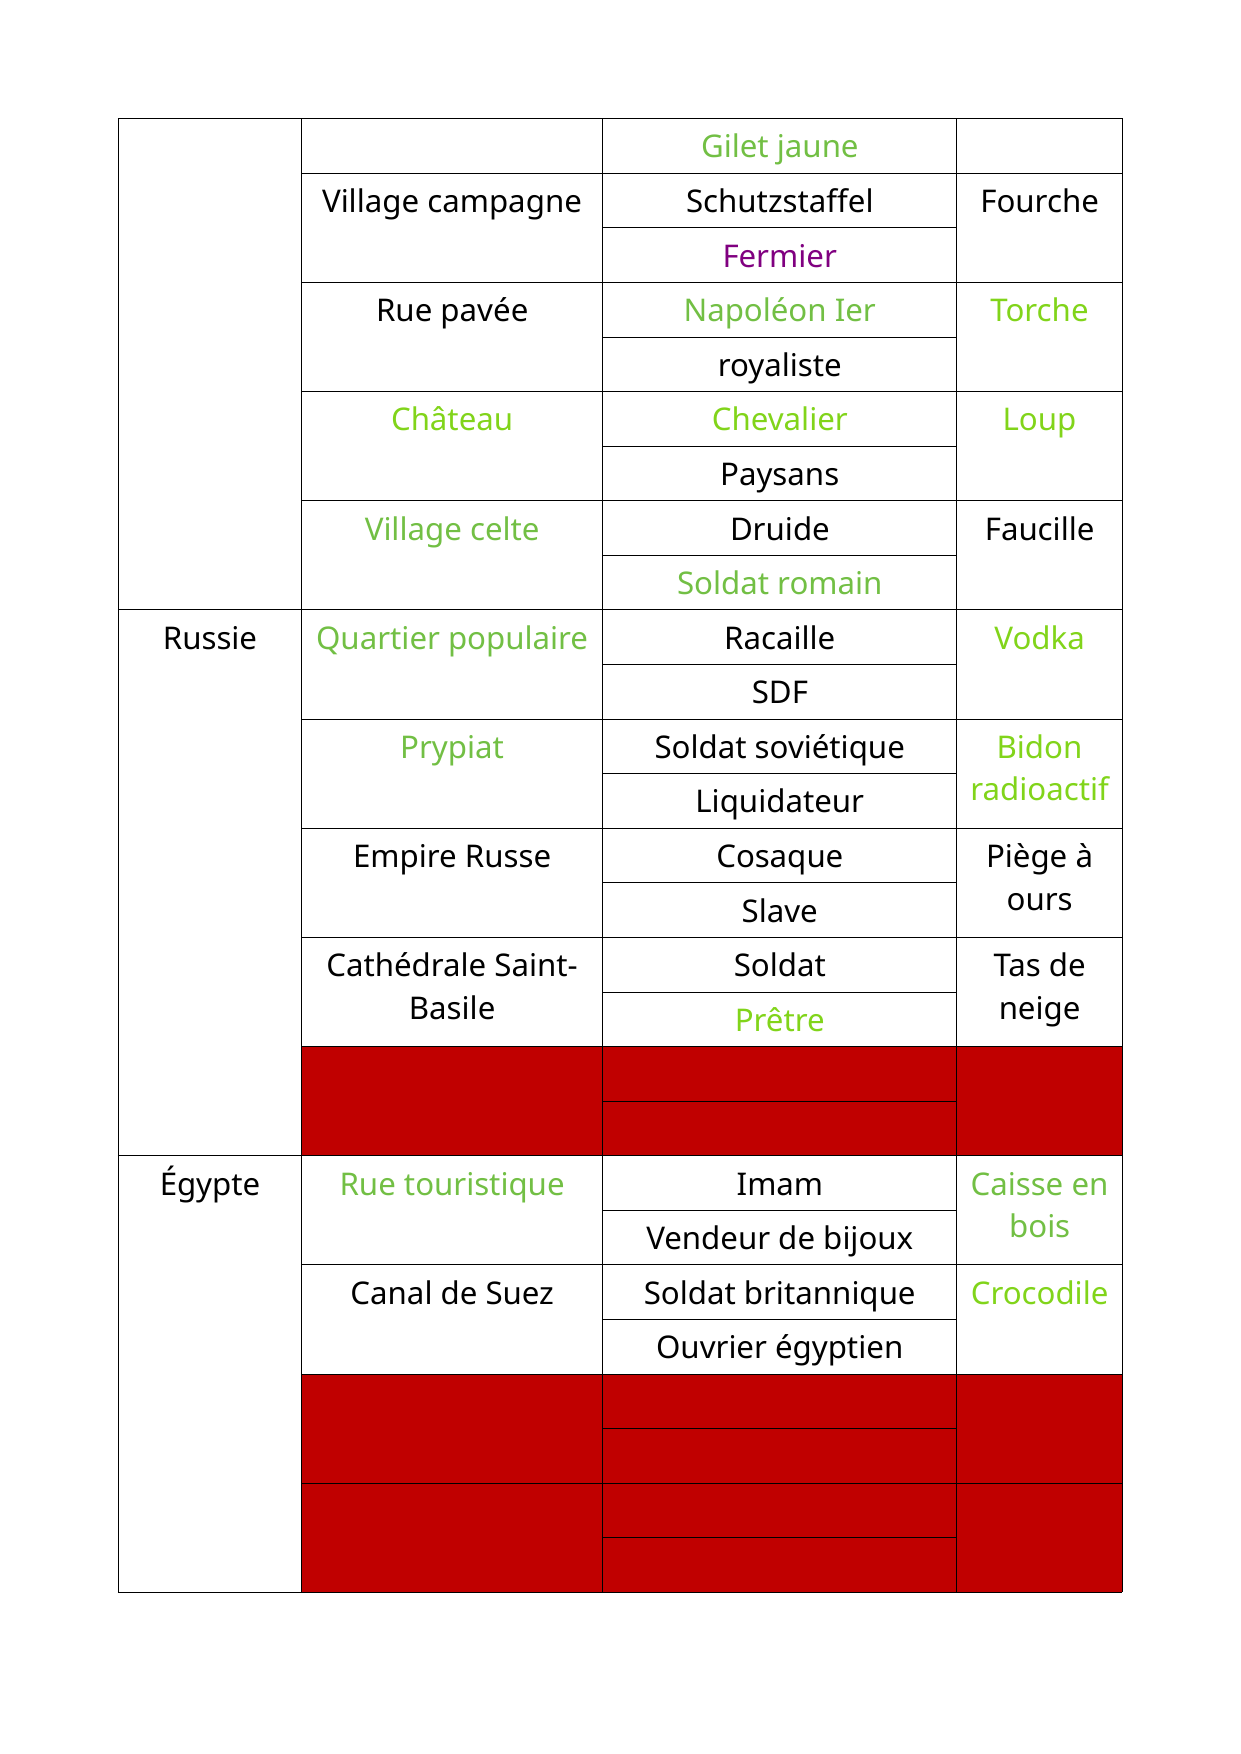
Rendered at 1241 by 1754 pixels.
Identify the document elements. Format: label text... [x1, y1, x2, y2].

table_cell Cosaque [603, 829, 956, 882]
table_cell Village celte [302, 501, 602, 609]
table_cell Crocodile [957, 1265, 1122, 1373]
table_cell Chevalier [603, 392, 956, 446]
table_cell Schutzstaffel [603, 174, 956, 227]
table_cell Rue touristique [302, 1156, 602, 1264]
table_cell Soldat soviétique [603, 720, 956, 773]
table_cell [302, 1375, 602, 1483]
table_cell Napoléon Ier [603, 283, 956, 336]
table_cell Château [302, 392, 602, 500]
table_cell Racaille [603, 610, 956, 664]
table_cell [302, 119, 602, 173]
table_cell [957, 1484, 1122, 1592]
table_cell SDF [603, 665, 956, 718]
table_cell royaliste [603, 338, 956, 391]
table_cell Piège à ours [957, 829, 1122, 937]
table_cell Druide [603, 501, 956, 555]
table_cell Village campagne [302, 174, 602, 282]
table_cell Tas de neige [957, 938, 1122, 1046]
table_cell Liquidateur [603, 774, 956, 828]
table_cell Torche [957, 283, 1122, 391]
table_cell Paysans [603, 447, 956, 500]
table_cell Russie [119, 610, 301, 1155]
table_cell Soldat britannique [603, 1265, 956, 1319]
table_cell [603, 1484, 956, 1537]
table_cell Caisse en bois [957, 1156, 1122, 1264]
table_cell Fourche [957, 174, 1122, 282]
table_cell Bidon radioactif [957, 720, 1122, 828]
table_cell [603, 1538, 956, 1592]
table_cell Soldat romain [603, 556, 956, 609]
table_cell [603, 1429, 956, 1483]
table_cell Slave [603, 883, 956, 937]
table_cell Rue pavée [302, 283, 602, 391]
table_cell Prêtre [603, 993, 956, 1046]
table_cell [603, 1375, 956, 1428]
table_cell [302, 1047, 602, 1155]
table_cell Égypte [119, 1156, 301, 1592]
table_cell Prypiat [302, 720, 602, 828]
table_cell Imam [603, 1156, 956, 1210]
table_cell Vendeur de bijoux [603, 1211, 956, 1264]
table_cell [302, 1484, 602, 1592]
table_cell [119, 119, 301, 609]
table_cell [957, 119, 1122, 173]
table_cell [957, 1375, 1122, 1483]
table_cell Canal de Suez [302, 1265, 602, 1373]
table_cell [603, 1047, 956, 1101]
table_cell [603, 1102, 956, 1155]
table_cell Vodka [957, 610, 1122, 718]
table_cell Soldat [603, 938, 956, 991]
table_cell Gilet jaune [603, 119, 956, 173]
table_cell Fermier [603, 228, 956, 282]
table_cell Ouvrier égyptien [603, 1320, 956, 1373]
table_cell Faucille [957, 501, 1122, 609]
table_cell Quartier populaire [302, 610, 602, 718]
table_cell Cathédrale Saint-Basile [302, 938, 602, 1046]
table_cell Empire Russe [302, 829, 602, 937]
table_cell Loup [957, 392, 1122, 500]
table_cell [957, 1047, 1122, 1155]
